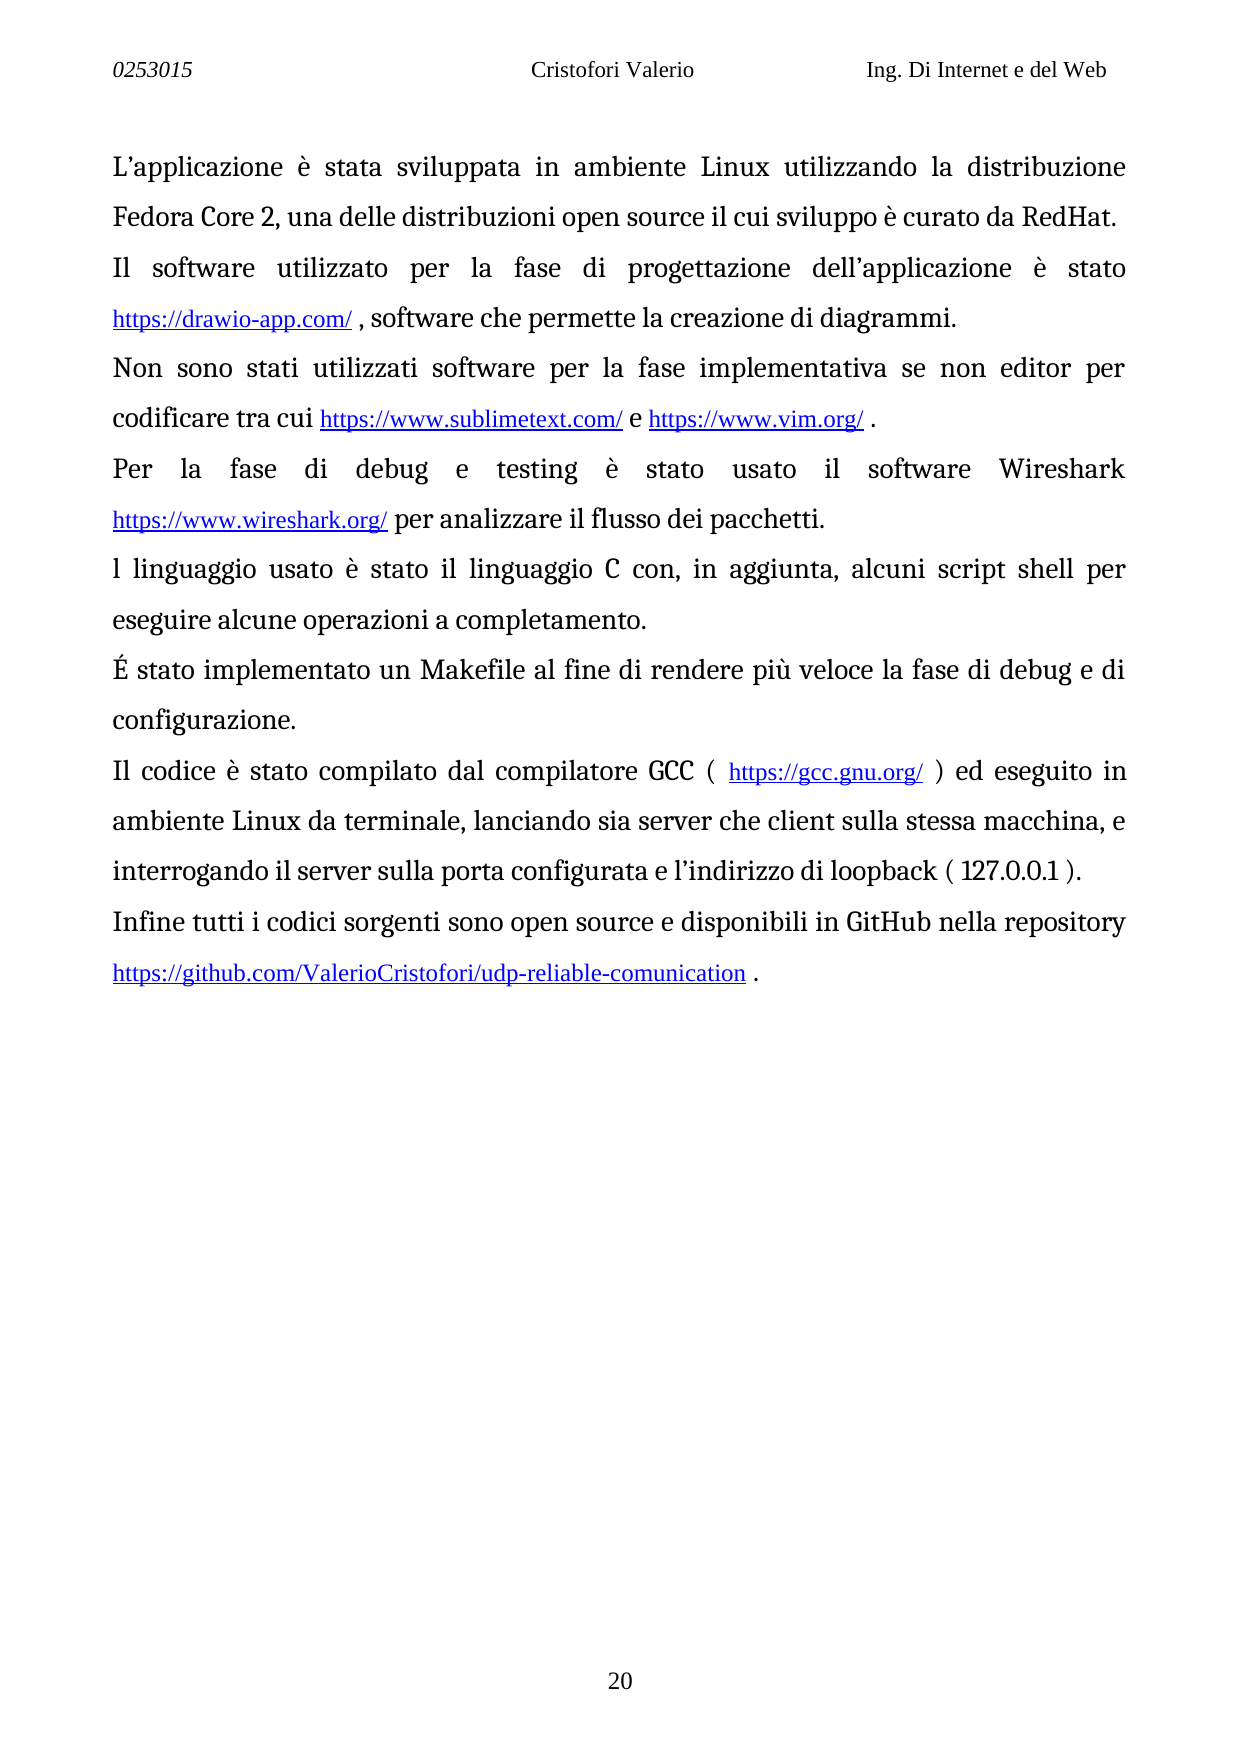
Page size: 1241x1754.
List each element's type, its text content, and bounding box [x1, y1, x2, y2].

text Infine tutti i codici sorgenti sono open source e disponibili in GitHub nella repository https://github.com/ValerioCristofori/udp-reliable-comunication . [112, 905, 1128, 989]
text Il codice è stato compilato dal compilatore GCC ( https://gcc.gnu.org/ ) ed eseguito in ambiente Linux da terminale, lanciando sia server che client sulla stessa macchina, e interrogando il server sulla porta configurata e l’indirizzo di loopback ( 127.0.0.1 ). [112, 754, 1128, 888]
text l linguaggio usato è stato il linguaggio C con, in aggiunta, alcuni script shell per eseguire alcune operazioni a completamento. [112, 553, 1128, 636]
text Non sono stati utilizzati software per la fase implementativa se non editor per codificare tra cui https://www.sublimetext.com/ e https://www.vim.org/ . [112, 351, 1128, 435]
text Per la fase di debug e testing è stato usato il software Wireshark https://www.wireshark.org/ per analizzare il flusso dei pacchetti. [112, 452, 1128, 536]
text Il software utilizzato per la fase di progettazione dell’applicazione è stato https://drawio-app.com/ , software che permette la creazione di diagrammi. [112, 251, 1128, 334]
text É stato implementato un Makefile al fine di rendere più veloce la fase di debug e di configurazione. [112, 653, 1128, 737]
text L’applicazione è stata sviluppata in ambiente Linux utilizzando la distribuzione Fedora Core 2, una delle distribuzioni open source il cui sviluppo è curato da RedHat. [112, 150, 1128, 234]
